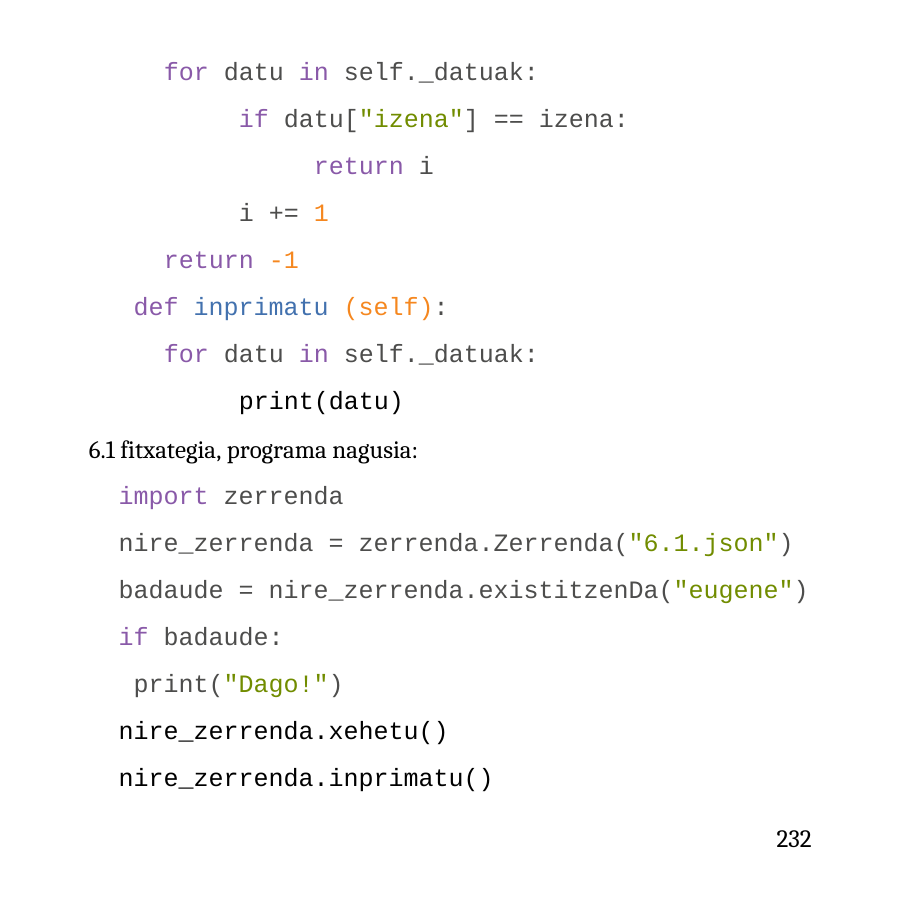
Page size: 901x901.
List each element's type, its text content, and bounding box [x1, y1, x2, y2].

text return i [118, 153, 811, 182]
text nire_zerrenda.xehetu() [118, 719, 811, 747]
text return -1 [118, 247, 811, 276]
text nire_zerrenda.inprimatu() [118, 766, 811, 794]
text nire_zerrenda = zerrenda.Zerrenda("6.1.json") [118, 530, 811, 559]
text i += 1 [118, 200, 811, 229]
text if badaude: [118, 624, 811, 653]
text print(datu) [118, 389, 811, 417]
text 6.1 fitxategia, programa nagusia: [89, 436, 811, 464]
text def inprimatu (self): [118, 294, 811, 323]
text for datu in self._datuak: [118, 59, 811, 87]
text print("Dago!") [118, 672, 811, 700]
text for datu in self._datuak: [118, 342, 811, 370]
text if datu["izena"] == izena: [118, 106, 811, 134]
text import zerrenda [118, 483, 811, 512]
text badaude = nire_zerrenda.existitzenDa("eugene") [118, 577, 811, 606]
